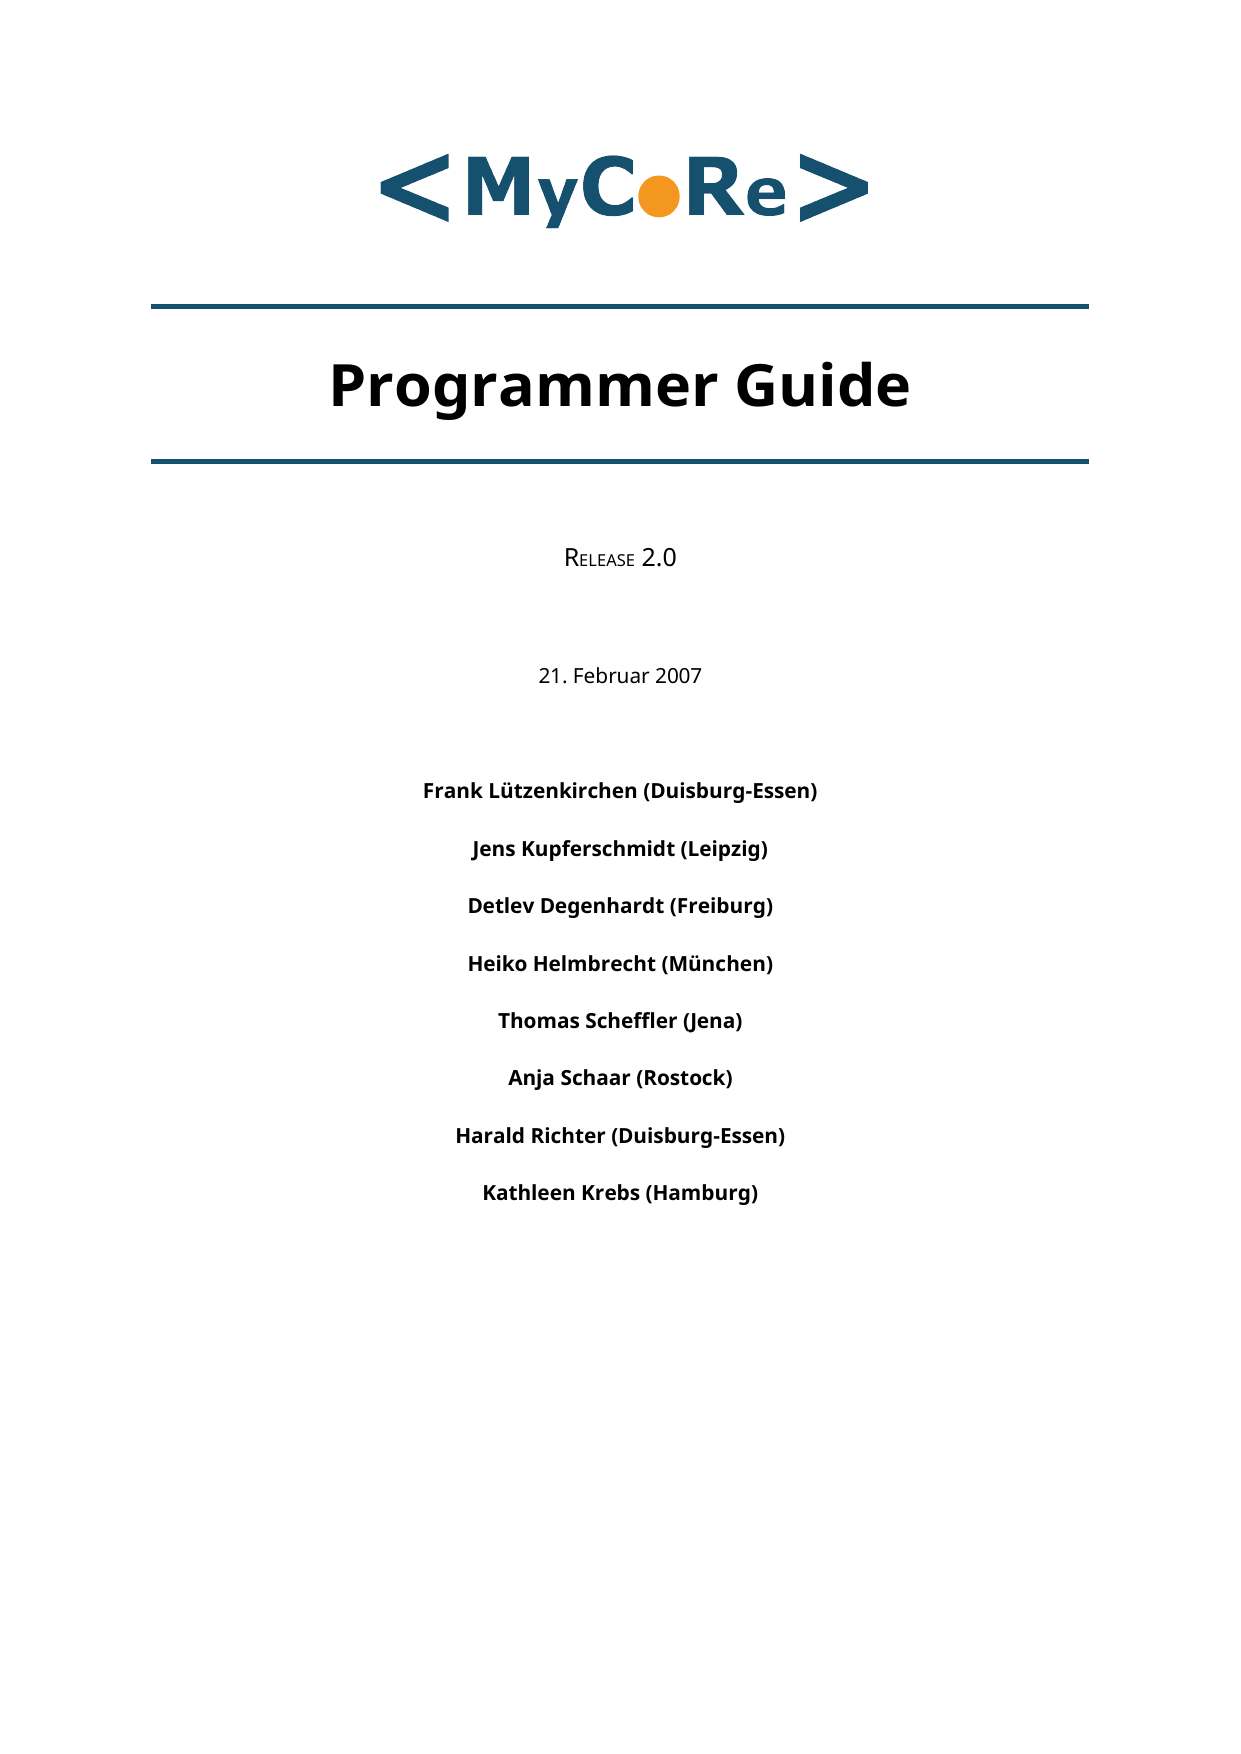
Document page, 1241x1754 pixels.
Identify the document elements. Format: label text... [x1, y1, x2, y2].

table_header Programmer Guide [151, 309, 1089, 459]
picture [360, 146, 880, 239]
table_cell Release 2.0 21. Februar 2007 Frank Lützenkirchen (Duisburg-Essen) Jens Kupferschmidt (Leipzig) Detlev Degenhardt (Freiburg) Heiko Helmbrecht (München) Thomas Scheffler (Jena) Anja Schaar (Rostock) Harald Richter (Duisburg-Essen) Kathleen Krebs (Hamburg) [151, 464, 1089, 1264]
